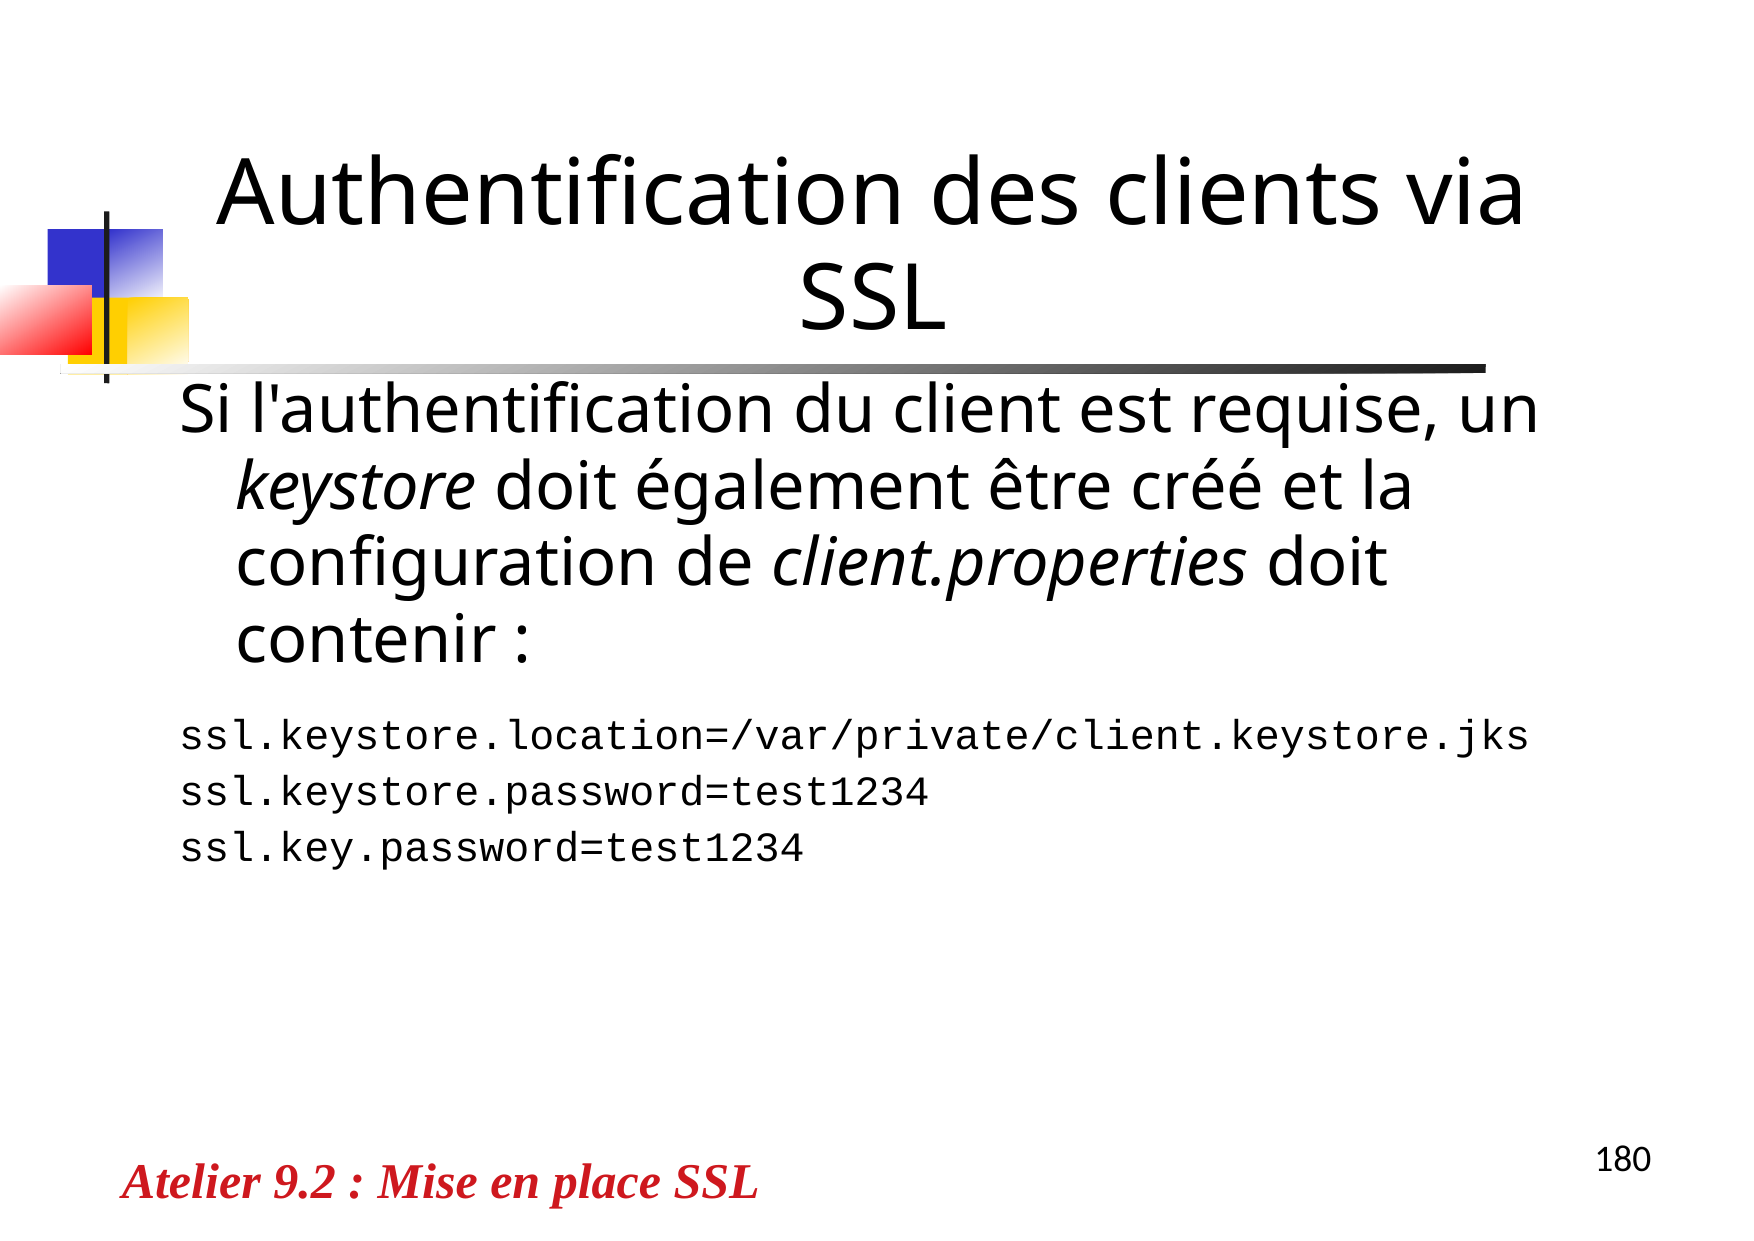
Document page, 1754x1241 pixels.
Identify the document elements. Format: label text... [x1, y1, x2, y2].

title Authentification des clients via SSL [179, 139, 1567, 351]
list Si l'authentification du client est requise, un keystore doit également être créé et la configuration de client.properties doit contenir : ssl.keystore.location=/var/private/client.keystore.jks ssl.keystore.password=test1234 ssl.key.password=test1234 [179, 371, 1567, 1091]
text_box Atelier 9.2 : Mise en place SSL [107, 1145, 775, 1218]
